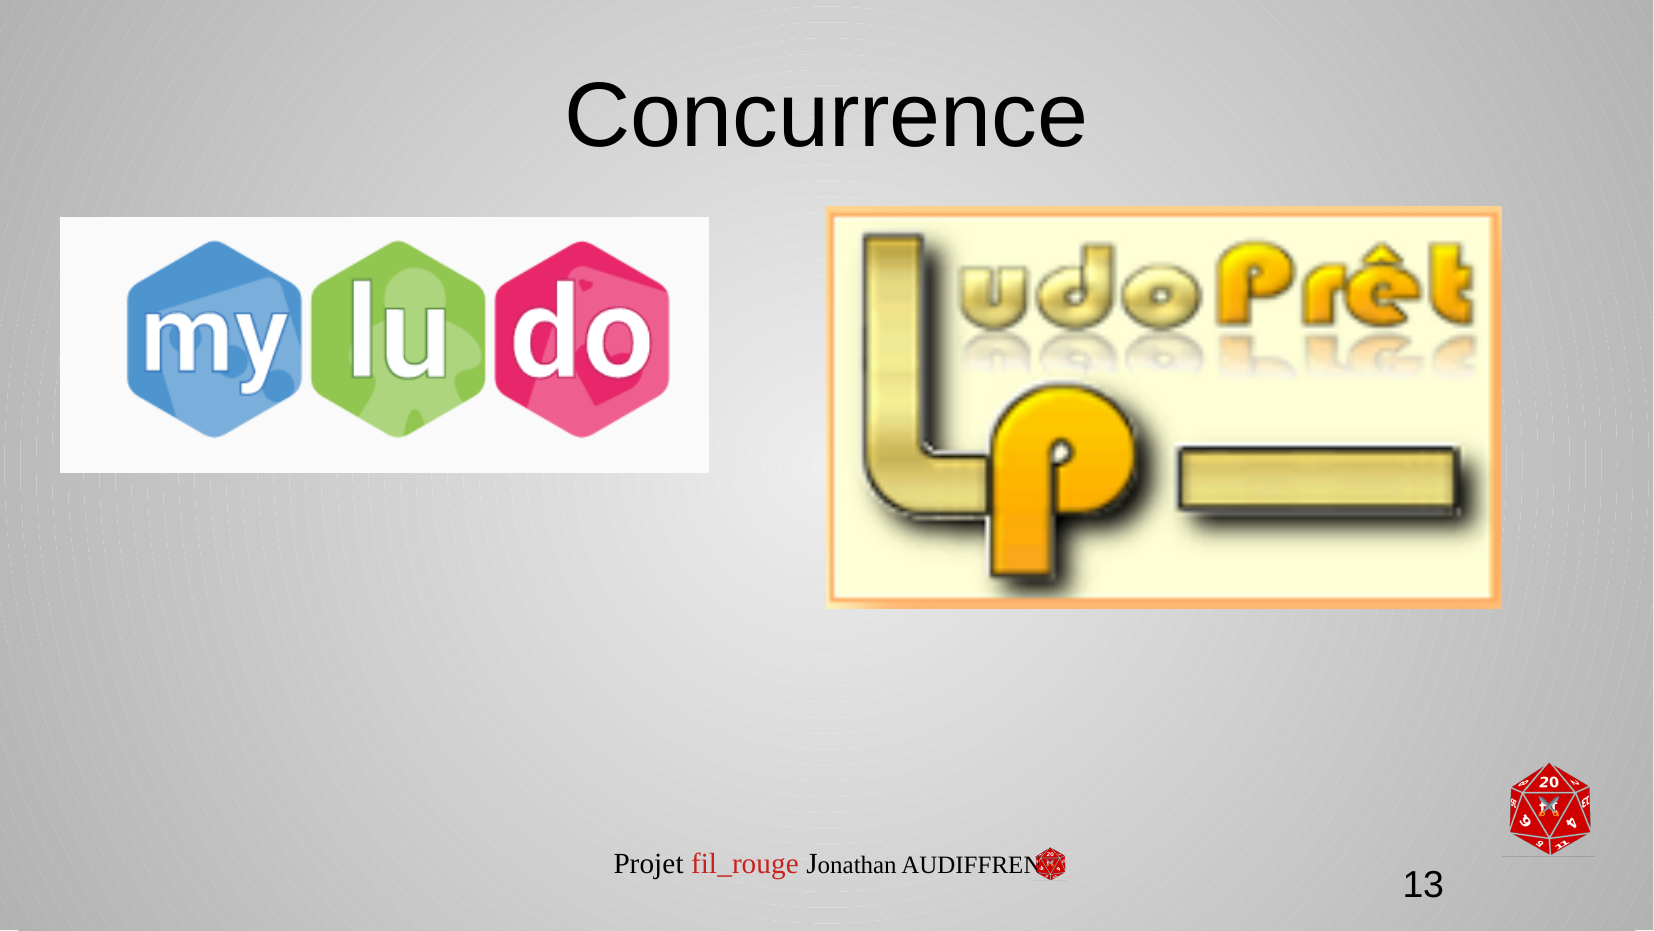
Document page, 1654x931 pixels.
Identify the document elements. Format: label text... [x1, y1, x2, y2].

picture [826, 206, 1502, 609]
picture [1502, 762, 1595, 857]
picture [60, 217, 709, 473]
picture [1033, 847, 1067, 881]
title Concurrence [82, 37, 1571, 193]
